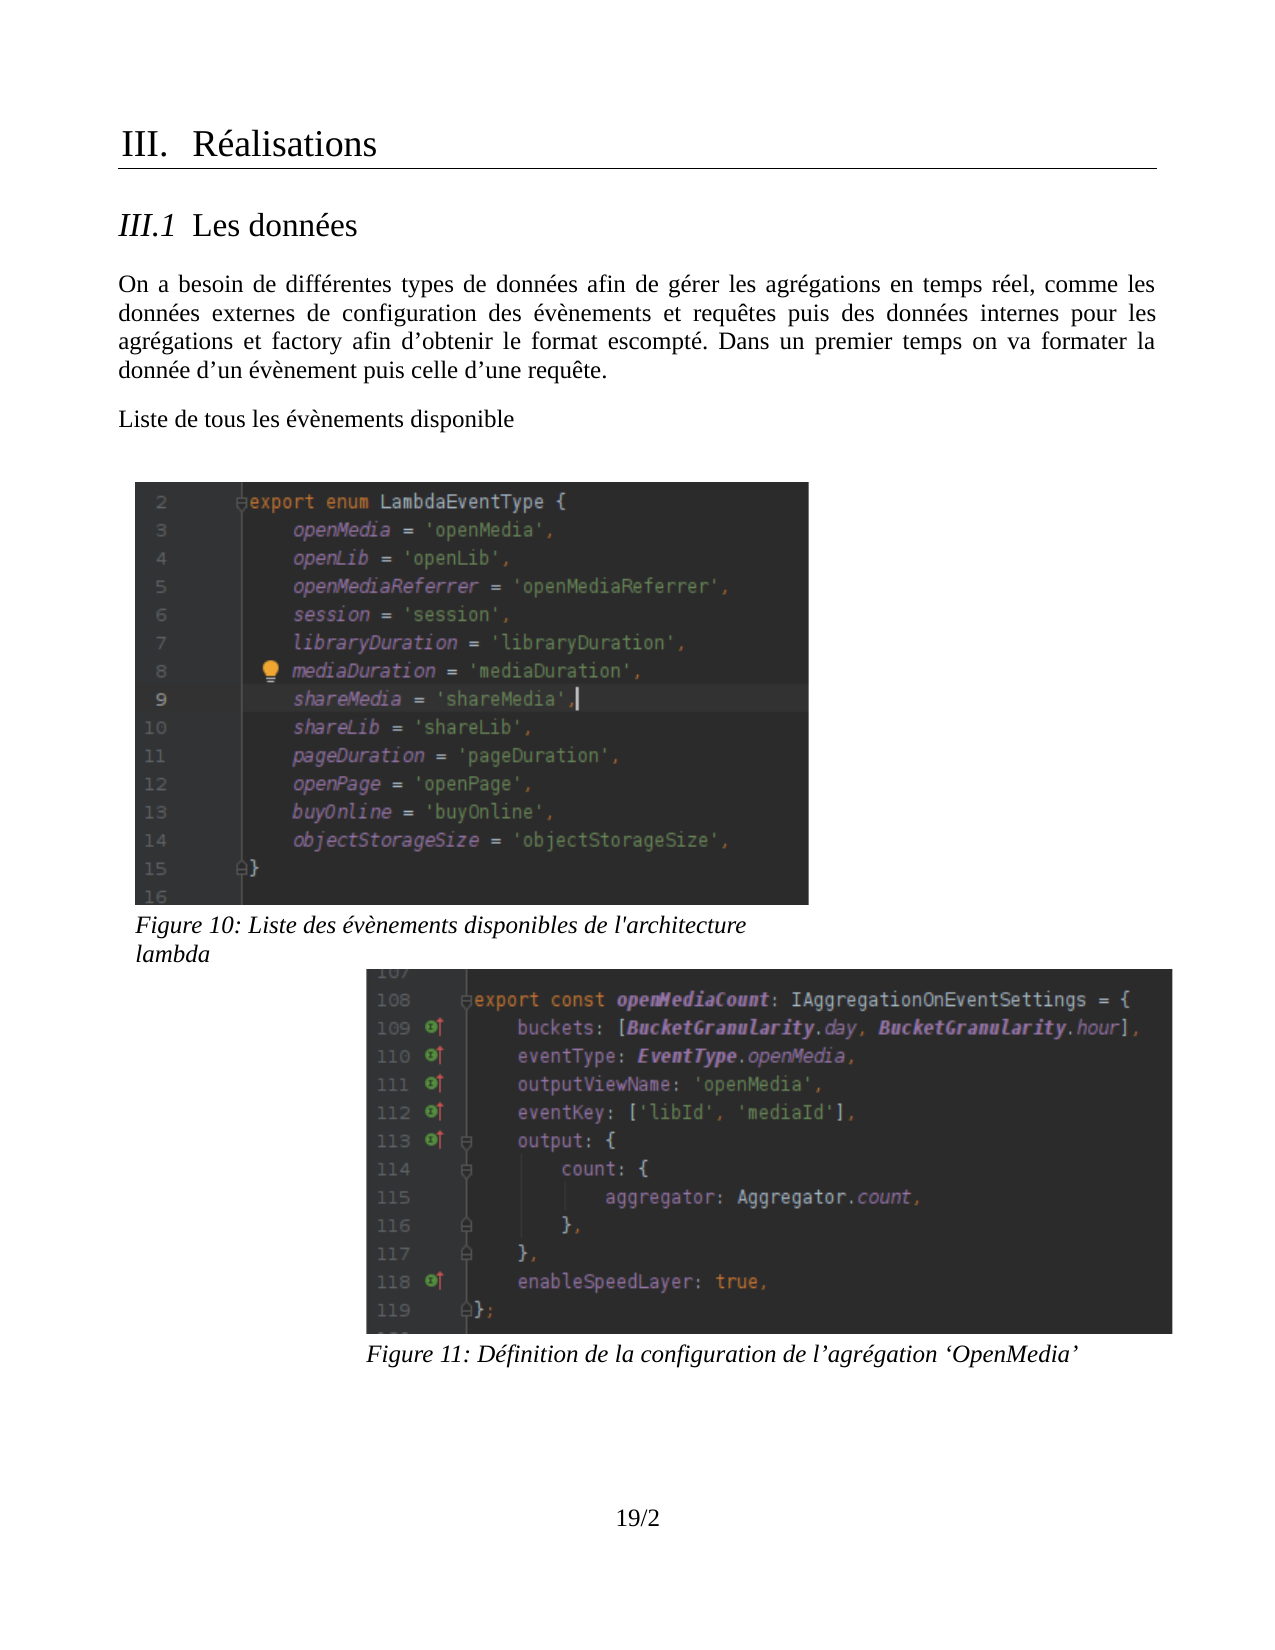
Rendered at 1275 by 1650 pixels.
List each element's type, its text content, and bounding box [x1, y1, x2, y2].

subtitle Les données [118, 206, 1157, 244]
picture [135, 482, 809, 905]
text On a besoin de différentes types de données afin de gérer les agrégations en temps réel, comme les données externes de configuration des évènements et requêtes puis des données internes pour les agrégations et factory afin d’obtenir le format escompté. Dans un premier temps on va formater la donnée d’un évènement puis celle d’une requête. [118, 269, 1157, 384]
text Figure 10: Liste des évènements disponibles de l'architecture lambda [135, 905, 808, 967]
text Figure 11: Définition de la configuration de l’agrégation ‘OpenMedia’ [366, 1334, 1172, 1368]
text Liste de tous les évènements disponible [118, 404, 1157, 433]
subtitle Réalisations [118, 118, 1157, 168]
picture [366, 969, 1173, 1334]
